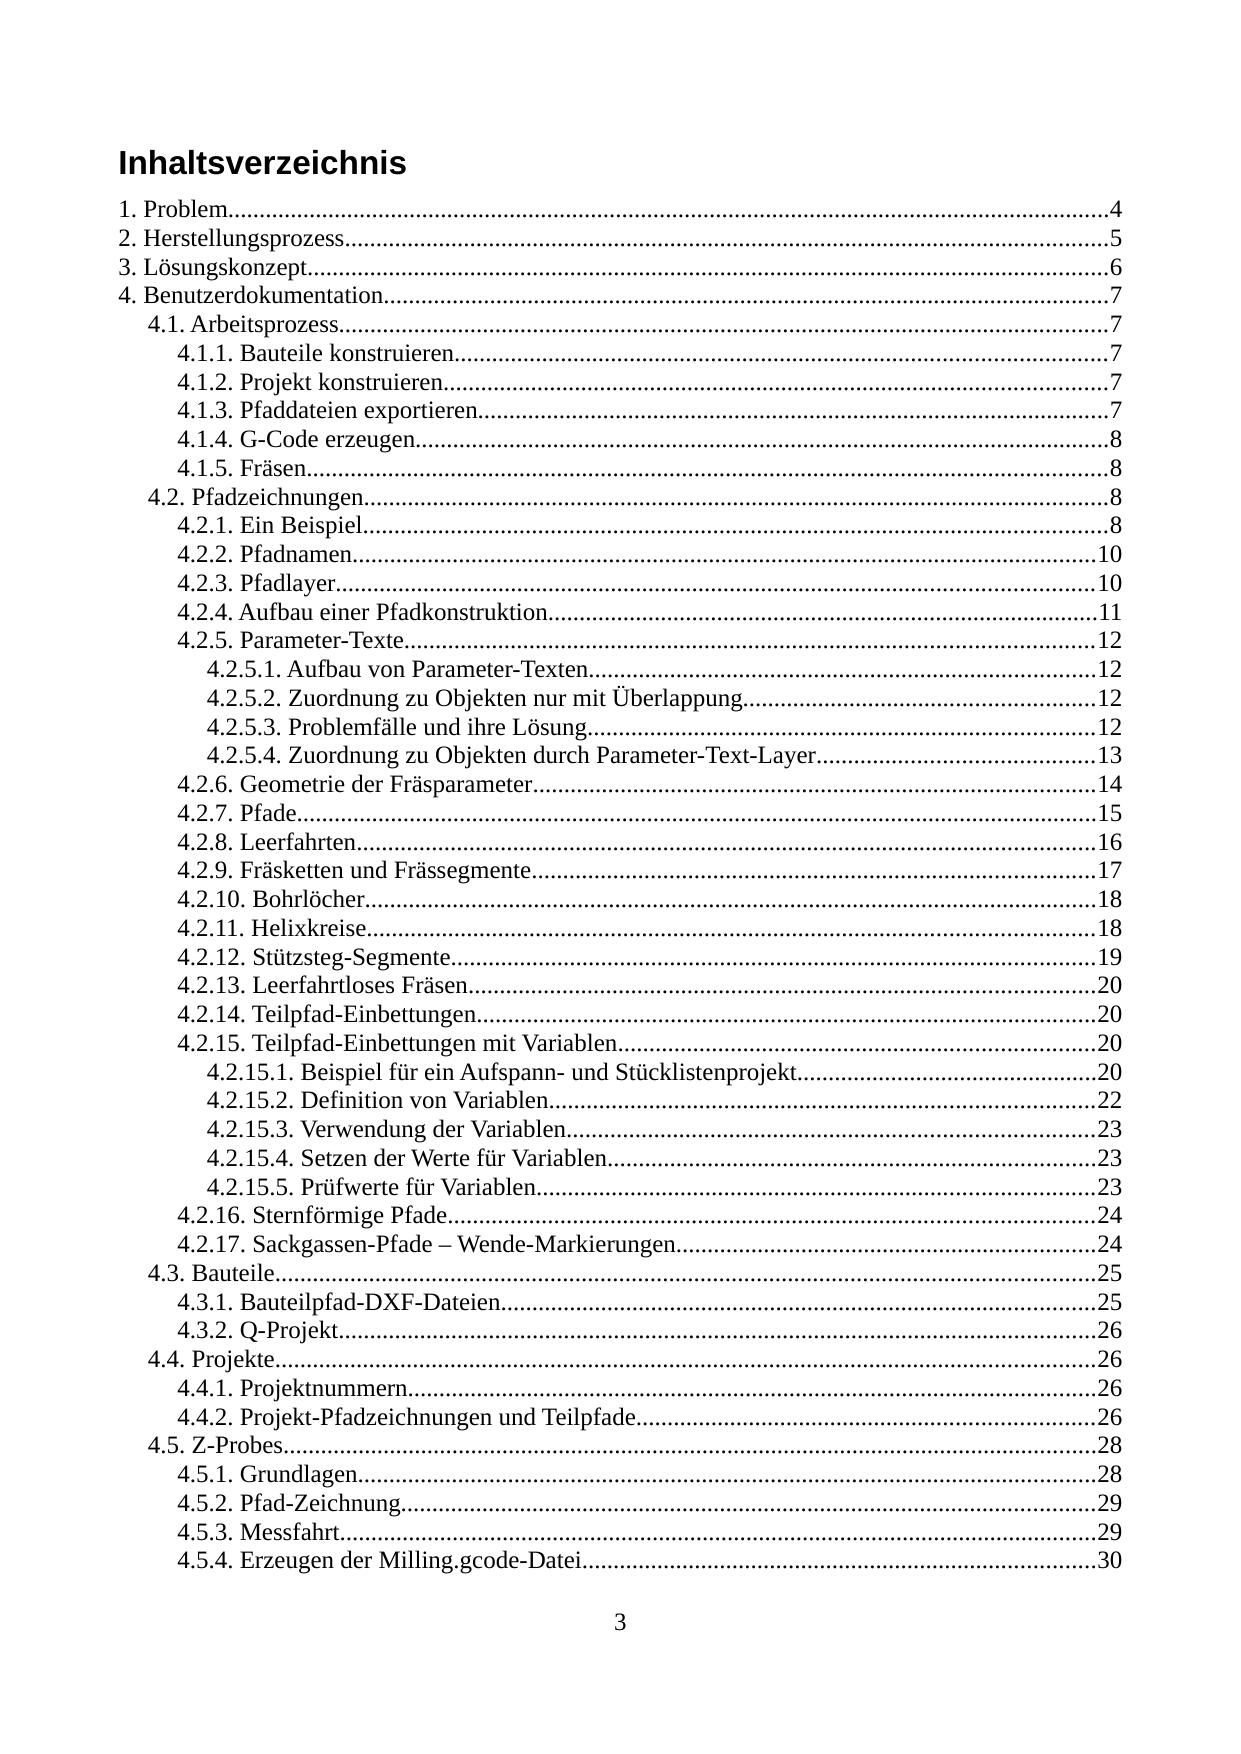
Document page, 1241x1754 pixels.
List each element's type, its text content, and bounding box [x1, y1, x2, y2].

text 4.2.15.3. Verwendung der Variablen 23 [207, 1114, 1122, 1143]
text 4.1.2. Projekt konstruieren 7 [177, 367, 1122, 395]
text 4.2.13. Leerfahrtloses Fräsen 20 [177, 970, 1122, 999]
text 4.2.3. Pfadlayer 10 [177, 568, 1122, 597]
text 4.1.5. Fräsen 8 [177, 453, 1122, 482]
text 4.2.8. Leerfahrten 16 [177, 827, 1122, 855]
text 4.2.5.3. Problemfälle und ihre Lösung 12 [207, 712, 1122, 740]
text 1. Problem 4 [118, 194, 1122, 223]
text 4.2.1. Ein Beispiel 8 [177, 510, 1122, 539]
text 4.1.4. G-Code erzeugen 8 [177, 424, 1122, 453]
text 3. Lösungskonzept 6 [118, 252, 1122, 280]
text 4.2.15.5. Prüfwerte für Variablen 23 [207, 1172, 1122, 1200]
text 4.5.4. Erzeugen der Milling.gcode-Datei 30 [177, 1545, 1122, 1574]
text 4.2.5.1. Aufbau von Parameter-Texten 12 [207, 654, 1122, 683]
text 4.2.2. Pfadnamen 10 [177, 539, 1122, 568]
text 4.4.1. Projektnummern 26 [177, 1373, 1122, 1402]
text 4. Benutzerdokumentation 7 [118, 280, 1122, 309]
text 4.1.3. Pfaddateien exportieren 7 [177, 395, 1122, 424]
text 4.2.5.4. Zuordnung zu Objekten durch Parameter-Text-Layer 13 [207, 740, 1122, 769]
text 4.2.6. Geometrie der Fräsparameter 14 [177, 769, 1122, 798]
text 4.2.14. Teilpfad-Einbettungen 20 [177, 999, 1122, 1028]
text 4.5.2. Pfad-Zeichnung 29 [177, 1488, 1122, 1517]
text 4.5.3. Messfahrt 29 [177, 1517, 1122, 1545]
text 4.4.2. Projekt-Pfadzeichnungen und Teilpfade 26 [177, 1402, 1122, 1430]
text 4.2.15.1. Beispiel für ein Aufspann- und Stücklistenprojekt 20 [207, 1057, 1122, 1085]
text 4.1. Arbeitsprozess 7 [148, 309, 1122, 338]
text 4.2.9. Fräsketten und Frässegmente 17 [177, 855, 1122, 884]
text 4.2.15.2. Definition von Variablen 22 [207, 1085, 1122, 1114]
text 4.2.16. Sternförmige Pfade 24 [177, 1200, 1122, 1229]
text 4.5.1. Grundlagen 28 [177, 1459, 1122, 1488]
text 4.2. Pfadzeichnungen 8 [148, 482, 1122, 510]
text 4.2.15.4. Setzen der Werte für Variablen 23 [207, 1143, 1122, 1172]
text 4.2.10. Bohrlöcher 18 [177, 884, 1122, 913]
text 4.1.1. Bauteile konstruieren 7 [177, 338, 1122, 367]
text 4.2.7. Pfade 15 [177, 798, 1122, 827]
subtitle Inhaltsverzeichnis [118, 143, 1122, 182]
text 4.3.1. Bauteilpfad-DXF-Dateien 25 [177, 1287, 1122, 1315]
text 4.5. Z-Probes 28 [148, 1430, 1122, 1459]
text 4.2.4. Aufbau einer Pfadkonstruktion 11 [177, 597, 1122, 625]
text 4.2.12. Stützsteg-Segmente 19 [177, 942, 1122, 970]
text 4.2.5. Parameter-Texte 12 [177, 625, 1122, 654]
text 2. Herstellungsprozess 5 [118, 223, 1122, 252]
text 4.4. Projekte 26 [148, 1344, 1122, 1373]
text 4.3.2. Q-Projekt 26 [177, 1315, 1122, 1344]
text 4.2.17. Sackgassen-Pfade – Wende-Markierungen 24 [177, 1229, 1122, 1258]
text 4.2.11. Helixkreise 18 [177, 913, 1122, 942]
text 4.3. Bauteile 25 [148, 1258, 1122, 1287]
text 4.2.15. Teilpfad-Einbettungen mit Variablen 20 [177, 1028, 1122, 1057]
text 4.2.5.2. Zuordnung zu Objekten nur mit Überlappung 12 [207, 683, 1122, 712]
